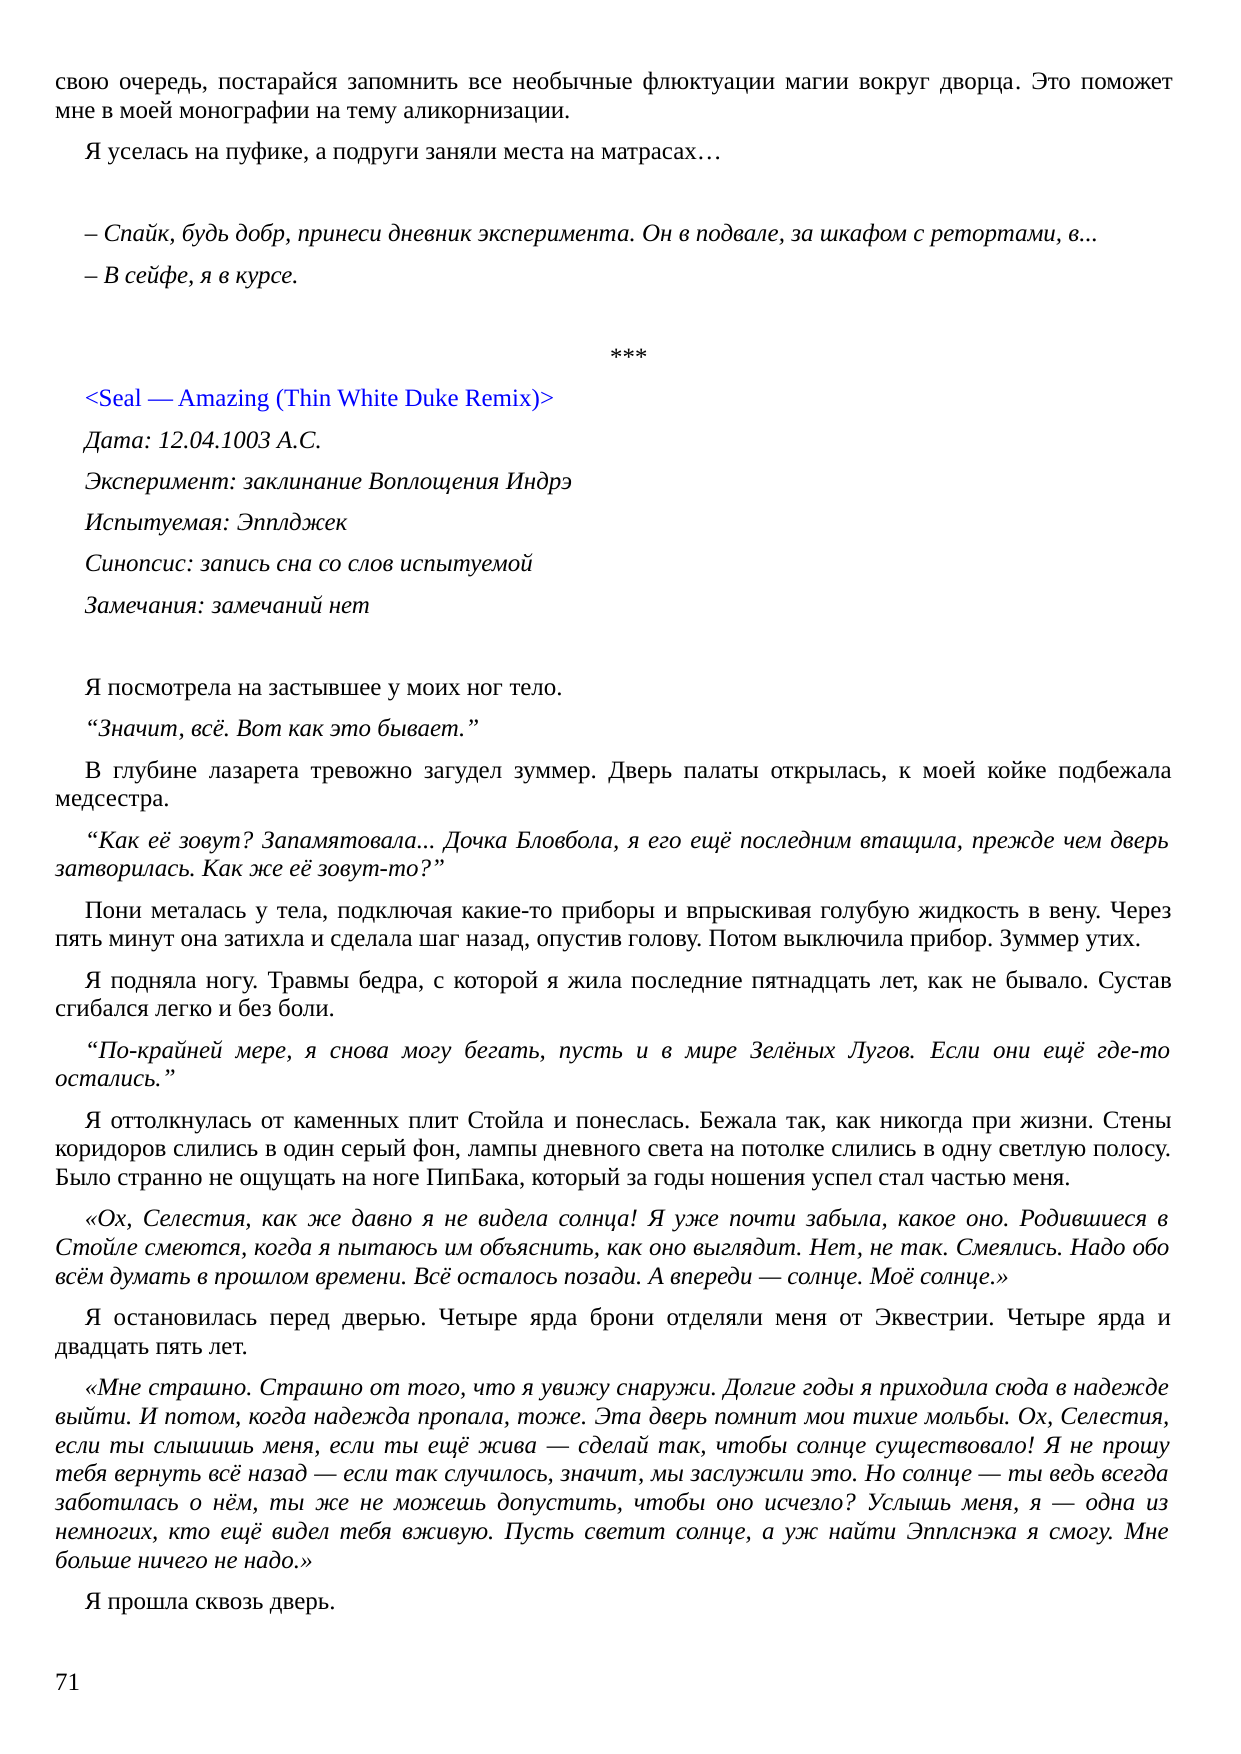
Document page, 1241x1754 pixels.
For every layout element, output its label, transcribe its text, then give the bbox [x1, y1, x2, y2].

text Я подняла ногу. Травмы бедра, с которой я жила последние пятнадцать лет, как не бывало. Сустав сгибался легко и без боли. [55, 965, 1173, 1022]
text Эксперимент: заклинание Воплощения Индрэ [55, 466, 1173, 495]
text *** [55, 342, 1173, 371]
text “По-крайней мере, я снова могу бегать, пусть и в мире Зелёных Лугов. Если они ещё где-то остались.” [55, 1035, 1173, 1092]
text Я посмотрела на застывшее у моих ног тело. [55, 672, 1173, 701]
text <Seal — Amazing (Thin White Duke Remix)> [55, 383, 1173, 412]
text свою очередь, постарайся запомнить все необычные флюктуации магии вокруг дворца. Это поможет мне в моей монографии на тему аликорнизации. [55, 66, 1173, 123]
text Дата: 12.04.1003 А.С. [55, 425, 1173, 453]
text Я уселась на пуфике, а подруги заняли места на матрасах… [55, 136, 1173, 165]
text «Ох, Селестия, как же давно я не видела солнца! Я уже почти забыла, какое оно. Родившиеся в Стойле смеются, когда я пытаюсь им объяснить, как оно выглядит. Нет, не так. Смеялись. Надо обо всём думать в прошлом времени. Всё осталось позади. А впереди — солнце. Моё солнце.» [55, 1203, 1173, 1290]
text – В сейфе, я в курсе. [55, 260, 1173, 288]
text Я остановилась перед дверью. Четыре ярда брони отделяли меня от Эквестрии. Четыре ярда и двадцать пять лет. [55, 1302, 1173, 1360]
text Испытуемая: Эпплджек [55, 507, 1173, 536]
text «Мне страшно. Страшно от того, что я увижу снаружи. Долгие годы я приходила сюда в надежде выйти. И потом, когда надежда пропала, тоже. Эта дверь помнит мои тихие мольбы. Ох, Селестия, если ты слышишь меня, если ты ещё жива — сделай так, чтобы солнце существовало! Я не прошу тебя вернуть всё назад — если так случилось, значит, мы заслужили это. Но солнце — ты ведь всегда заботилась о нём, ты же не можешь допустить, чтобы оно исчезло? Услышь меня, я — одна из немногих, кто ещё видел тебя вживую. Пусть светит солнце, а уж найти Эпплснэка я смогу. Мне больше ничего не надо.» [55, 1372, 1173, 1573]
text – Спайк, будь добр, принеси дневник эксперимента. Он в подвале, за шкафом с ретортами, в... [55, 218, 1173, 247]
text Замечания: замечаний нет [55, 590, 1173, 618]
text Я прошла сквозь дверь. [55, 1586, 1173, 1615]
text В глубине лазарета тревожно загудел зуммер. Дверь палаты открылась, к моей койке подбежала медсестра. [55, 755, 1173, 812]
text “Как её зовут? Запамятовала... Дочка Бловбола, я его ещё последним втащила, прежде чем дверь затворилась. Как же её зовут-то?” [55, 825, 1173, 882]
text “Значит, всё. Вот как это бывает.” [55, 713, 1173, 742]
text Я оттолкнулась от каменных плит Стойла и понеслась. Бежала так, как никогда при жизни. Стены коридоров слились в один серый фон, лампы дневного света на потолке слились в одну светлую полосу. Было странно не ощущать на ноге ПипБака, который за годы ношения успел стал частью меня. [55, 1105, 1173, 1191]
text Синопсис: запись сна со слов испытуемой [55, 548, 1173, 577]
text Пони металась у тела, подключая какие-то приборы и впрыскивая голубую жидкость в вену. Через пять минут она затихла и сделала шаг назад, опустив голову. Потом выключила прибор. Зуммер утих. [55, 895, 1173, 952]
